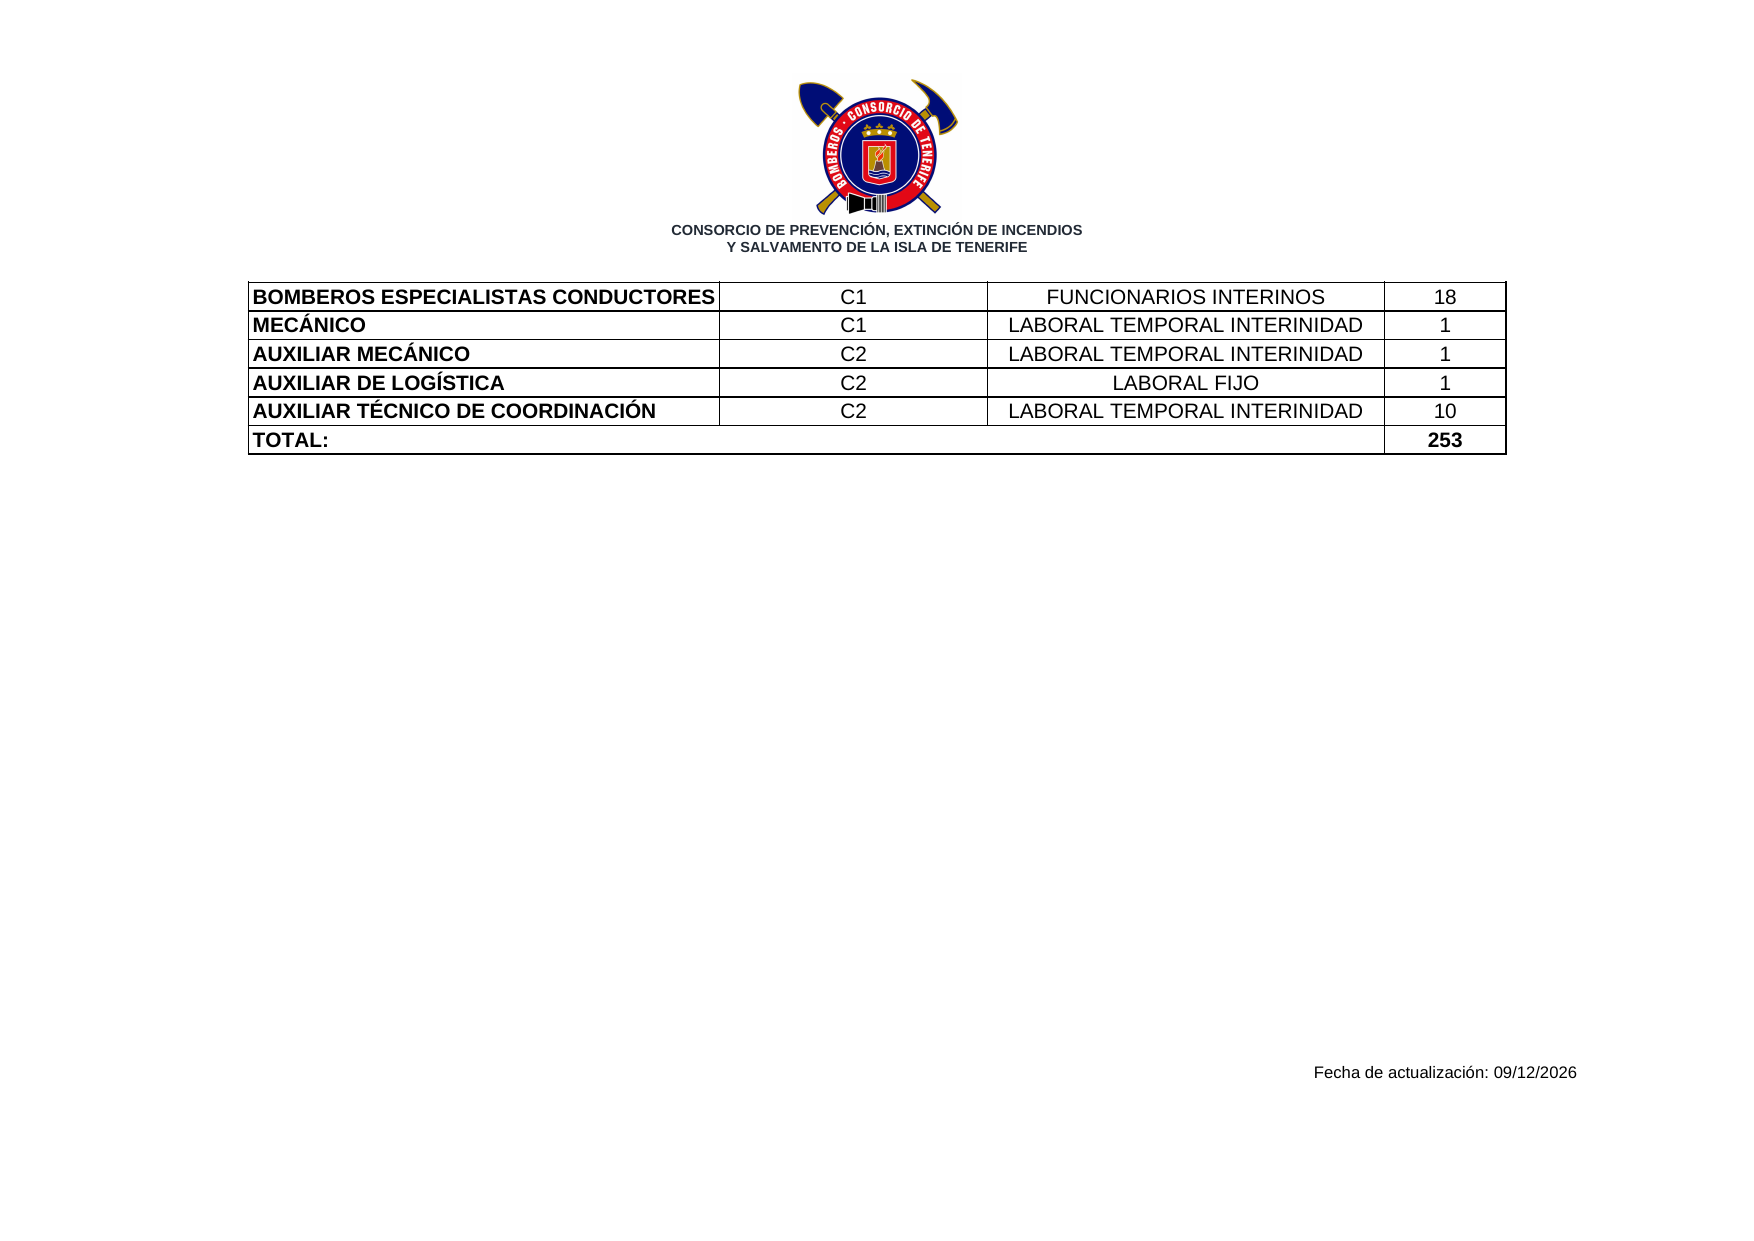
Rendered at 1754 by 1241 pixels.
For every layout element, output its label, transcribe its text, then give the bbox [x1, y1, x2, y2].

table_cell C2 [720, 369, 987, 396]
table_cell LABORAL TEMPORAL INTERINIDAD [988, 340, 1384, 367]
table_cell 1 [1385, 369, 1505, 396]
table_cell TOTAL: [249, 426, 1384, 453]
table_cell C2 [720, 398, 987, 424]
table_cell C2 [720, 340, 987, 367]
table_cell BOMBEROS ESPECIALISTAS CONDUCTORES [249, 283, 719, 310]
table_cell 253 [1385, 426, 1505, 453]
table_cell C1 [720, 283, 987, 310]
table_cell 18 [1385, 283, 1505, 310]
table_cell AUXILIAR TÉCNICO DE COORDINACIÓN [249, 398, 719, 424]
table_cell FUNCIONARIOS INTERINOS [988, 283, 1384, 310]
table_cell 10 [1385, 398, 1505, 424]
table_cell AUXILIAR MECÁNICO [249, 340, 719, 367]
table_cell LABORAL FIJO [988, 369, 1384, 396]
table_cell 1 [1385, 340, 1505, 367]
table_cell AUXILIAR DE LOGÍSTICA [249, 369, 719, 396]
table_cell LABORAL TEMPORAL INTERINIDAD [988, 312, 1384, 339]
table_cell LABORAL TEMPORAL INTERINIDAD [988, 398, 1384, 424]
table_cell C1 [720, 312, 987, 339]
table_cell 1 [1385, 312, 1505, 339]
table_cell MECÁNICO [249, 312, 719, 339]
